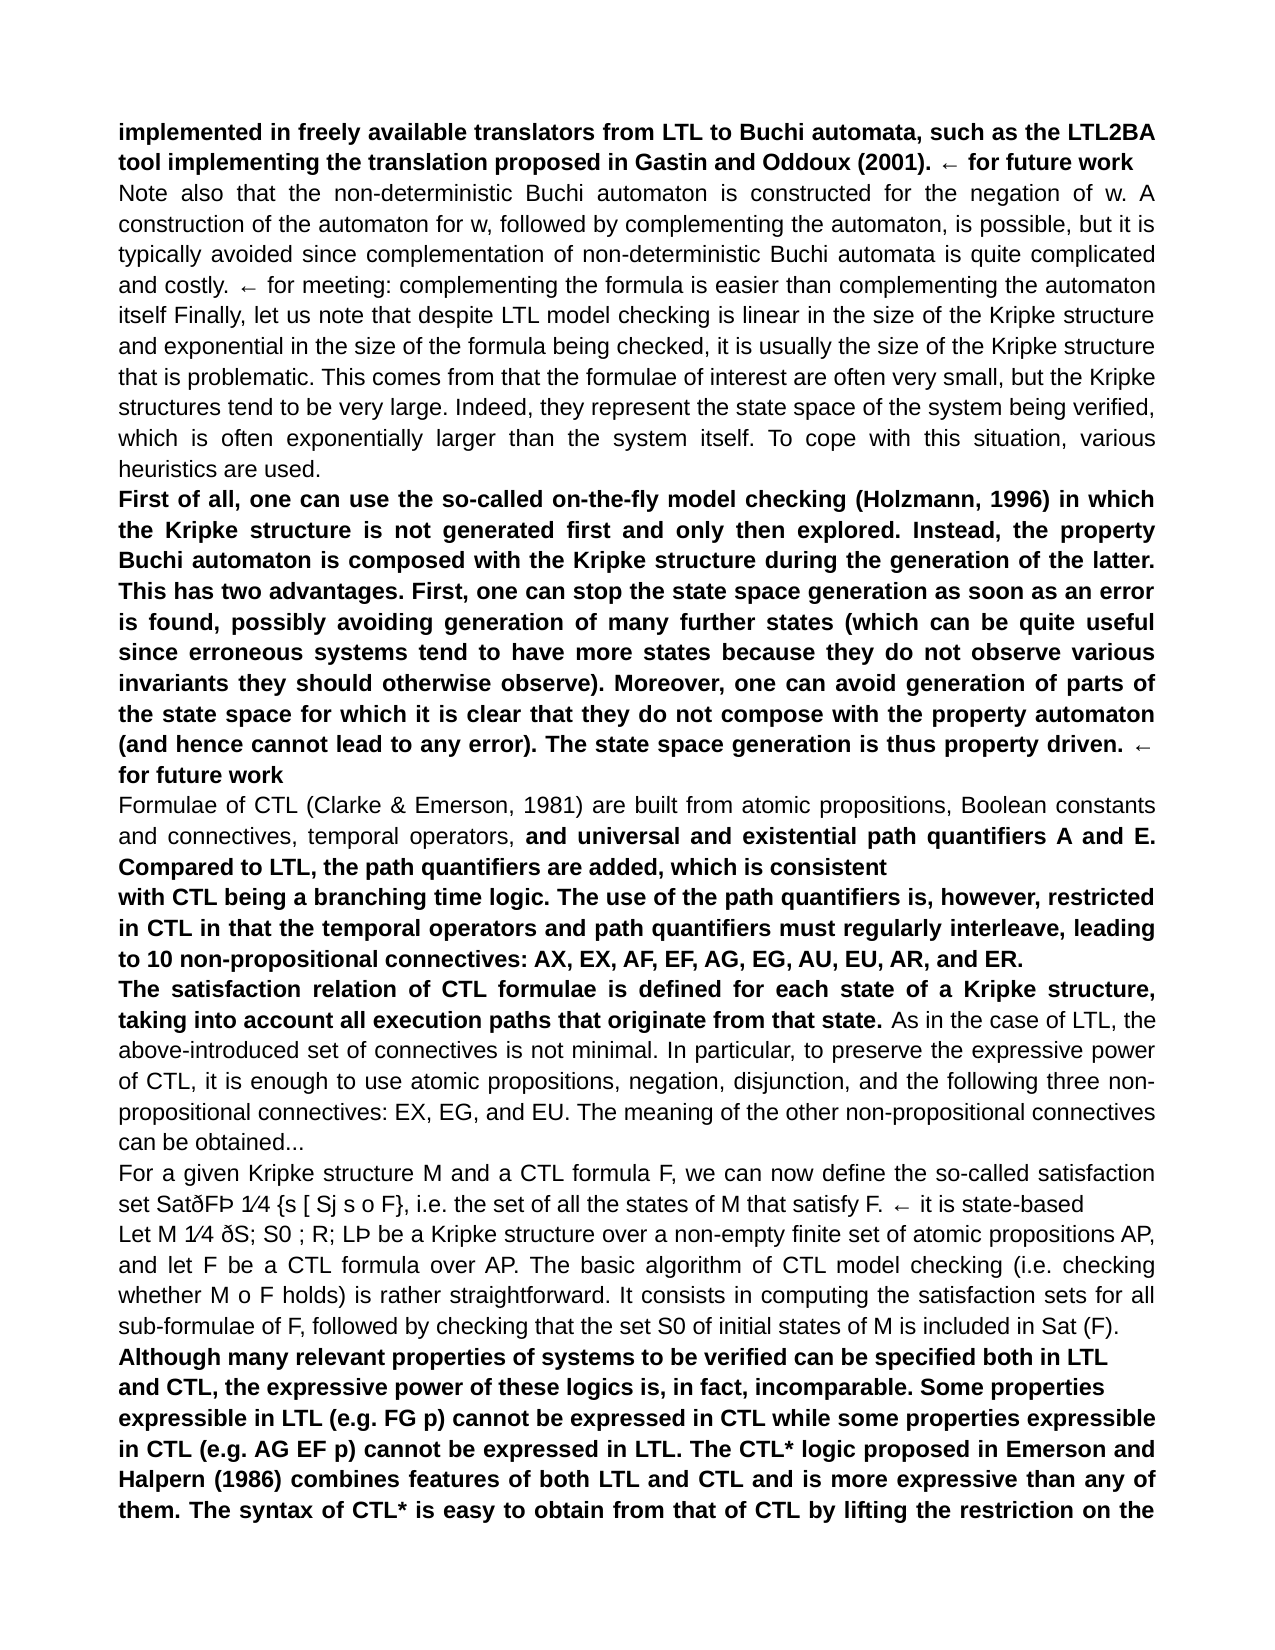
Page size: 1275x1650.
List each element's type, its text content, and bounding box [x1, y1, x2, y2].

text The satisfaction relation of CTL formulae is defined for each state of a Kripke structure, taking into account all execution paths that originate from that state. As in the case of LTL, the above-introduced set of connectives is not minimal. In particular, to preserve the expressive power of CTL, it is enough to use atomic propositions, negation, disjunction, and the following three non-propositional connectives: EX, EG, and EU. The meaning of the other non-propositional connectives can be obtained... [118, 976, 1157, 1156]
text implemented in freely available translators from LTL to Buchi automata, such as the LTL2BA tool implementing the translation proposed in Gastin and Oddoux (2001). ← for future work [118, 118, 1157, 176]
text and CTL, the expressive power of these logics is, in fact, incomparable. Some properties [118, 1374, 1157, 1401]
text First of all, one can use the so-called on-the-fly model checking (Holzmann, 1996) in which the Kripke structure is not generated first and only then explored. Instead, the property Buchi automaton is composed with the Kripke structure during the generation of the latter. This has two advantages. First, one can stop the state space generation as soon as an error is found, possibly avoiding generation of many further states (which can be quite useful since erroneous systems tend to have more states because they do not observe various invariants they should otherwise observe). Moreover, one can avoid generation of parts of the state space for which it is clear that they do not compose with the property automaton (and hence cannot lead to any error). The state space generation is thus property driven. ← for future work [118, 486, 1157, 788]
text Formulae of CTL (Clarke & Emerson, 1981) are built from atomic propositions, Boolean constants and connectives, temporal operators, and universal and existential path quantifiers A and E. Compared to LTL, the path quantifiers are added, which is consistent [118, 792, 1157, 880]
text Note also that the non-deterministic Buchi automaton is constructed for the negation of w. A construction of the automaton for w, followed by complementing the automaton, is possible, but it is typically avoided since complementation of non-deterministic Buchi automata is quite complicated and costly. ← for meeting: complementing the formula is easier than complementing the automaton itself Finally, let us note that despite LTL model checking is linear in the size of the Kripke structure and exponential in the size of the formula being checked, it is usually the size of the Kripke structure that is problematic. This comes from that the formulae of interest are often very small, but the Kripke structures tend to be very large. Indeed, they represent the state space of the system being verified, which is often exponentially larger than the system itself. To cope with this situation, various heuristics are used. [118, 179, 1157, 482]
text Let M 1⁄4 ðS; S0 ; R; LÞ be a Kripke structure over a non-empty finite set of atomic propositions AP, and let F be a CTL formula over AP. The basic algorithm of CTL model checking (i.e. checking whether M o F holds) is rather straightforward. It consists in computing the satisfaction sets for all sub-formulae of F, followed by checking that the set S0 of initial states of M is included in Sat (F). [118, 1221, 1157, 1339]
text with CTL being a branching time logic. The use of the path quantifiers is, however, restricted in CTL in that the temporal operators and path quantifiers must regularly interleave, leading to 10 non-propositional connectives: AX, EX, AF, EF, AG, EG, AU, EU, AR, and ER. [118, 884, 1157, 972]
text For a given Kripke structure M and a CTL formula F, we can now define the so-called satisfaction set SatðFÞ 1⁄4 {s [ Sj s o F}, i.e. the set of all the states of M that satisfy F. ← it is state-based [118, 1159, 1157, 1217]
text Although many relevant properties of systems to be verified can be specified both in LTL [118, 1343, 1157, 1370]
text expressible in LTL (e.g. FG p) cannot be expressed in CTL while some properties expressible in CTL (e.g. AG EF p) cannot be expressed in LTL. The CTL* logic proposed in Emerson and Halpern (1986) combines features of both LTL and CTL and is more expressive than any of them. The syntax of CTL* is easy to obtain from that of CTL by lifting the restriction on the [118, 1404, 1157, 1523]
